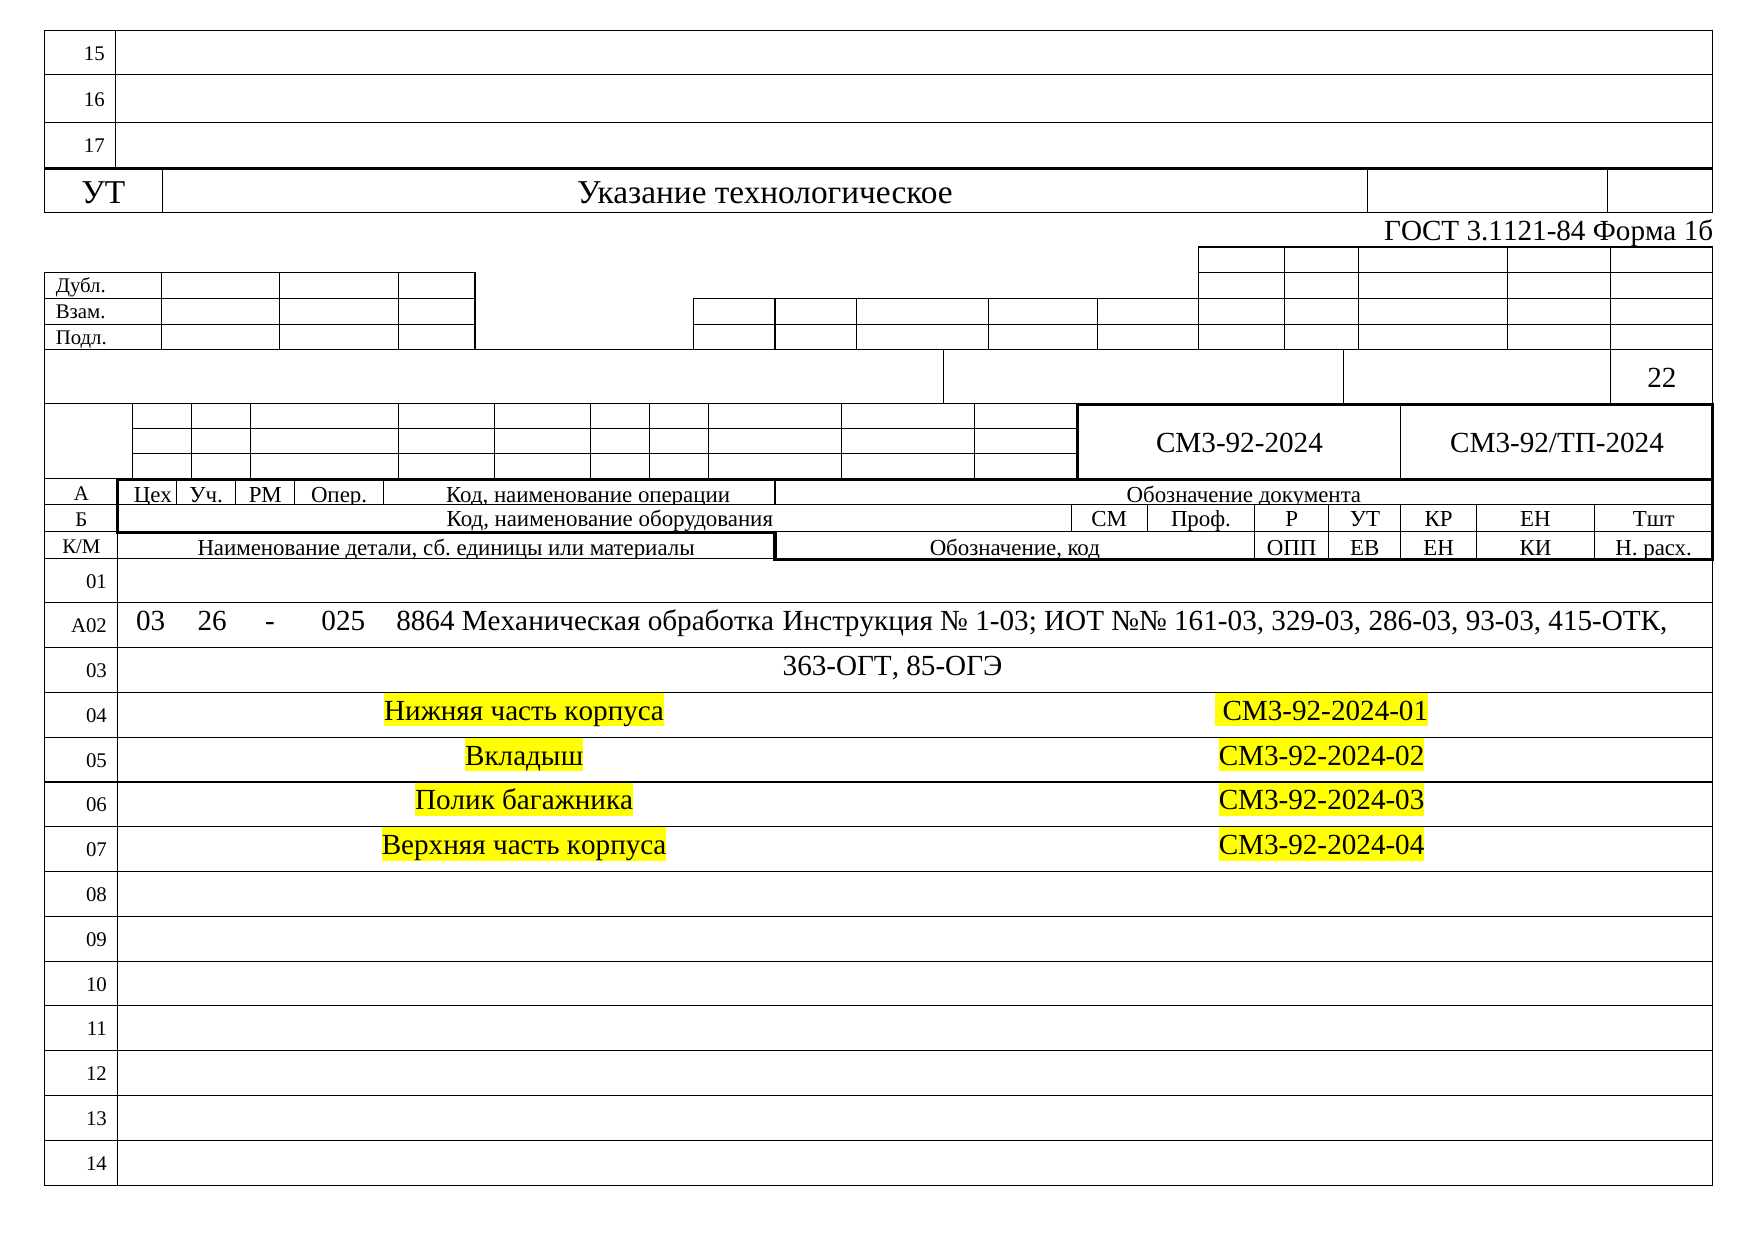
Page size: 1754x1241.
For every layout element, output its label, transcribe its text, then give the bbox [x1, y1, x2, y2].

table_cell [1285, 325, 1358, 349]
table_cell [280, 273, 398, 298]
table_cell [1359, 325, 1507, 349]
table_cell [399, 299, 474, 324]
table_cell Уч. [177, 481, 235, 504]
table_cell [650, 429, 708, 453]
table_cell [1199, 273, 1284, 298]
text ГОСТ 3.1121-84 Форма 1б [74, 213, 1713, 246]
table_cell [944, 350, 1343, 402]
table_cell [930, 1051, 1712, 1095]
table_cell 16 [45, 75, 115, 122]
table_cell А [45, 479, 116, 504]
table_cell [192, 429, 250, 453]
table_cell СМ [1072, 505, 1147, 531]
table_cell [1199, 299, 1284, 324]
table_cell [118, 917, 930, 961]
table_cell 11 [45, 1006, 117, 1050]
table_cell [399, 273, 474, 298]
table_cell СМ3-92-2024-02 [930, 738, 1712, 781]
table_cell 07 [45, 827, 117, 871]
table_cell [1368, 170, 1607, 212]
table_cell Обозначение документа [776, 481, 1711, 504]
table_cell ЕВ [1329, 532, 1400, 557]
table_cell 03 [45, 648, 117, 692]
table_cell [495, 454, 590, 478]
table_cell [133, 404, 191, 428]
table_cell [162, 299, 279, 324]
table_cell СМ3-92-2024-01 [930, 693, 1712, 737]
table_cell [930, 1006, 1712, 1050]
table_cell [989, 272, 1098, 298]
table_cell Взам. [45, 299, 161, 324]
table_cell [591, 454, 649, 478]
table_cell [399, 454, 494, 478]
table_cell [1285, 273, 1358, 298]
table_cell 26 [183, 603, 241, 647]
table_cell 025 [299, 603, 388, 647]
table_cell 15 [45, 31, 115, 74]
table_cell [280, 325, 398, 349]
table_cell ЕН [1477, 505, 1594, 531]
table_cell [118, 1051, 930, 1095]
table_cell [930, 1141, 1712, 1184]
table_cell [118, 872, 930, 916]
table_cell [162, 273, 279, 298]
table_cell [192, 454, 250, 478]
table_cell [975, 454, 1076, 478]
table_cell 8864 Механическая обработка [388, 603, 781, 647]
table_cell [650, 454, 708, 478]
table_cell Нижняя часть корпуса [118, 693, 930, 737]
table_cell Подл. [45, 325, 161, 349]
table_cell КР [1401, 505, 1476, 531]
table_cell [709, 454, 841, 478]
table_cell Верхняя часть корпуса [118, 827, 930, 871]
table_header [1359, 248, 1507, 272]
table_cell [45, 404, 132, 478]
table_header [1508, 248, 1610, 272]
table_cell [1199, 325, 1284, 349]
table_cell [280, 299, 398, 324]
table_header [1611, 248, 1712, 272]
table_cell [930, 962, 1712, 1005]
table_cell 06 [45, 783, 117, 826]
table_cell 01 [45, 559, 117, 602]
table_cell [975, 404, 1076, 428]
table_cell [776, 325, 856, 349]
table_cell УТ [45, 170, 162, 212]
table_cell [1508, 299, 1610, 324]
table_cell Вкладыш [118, 738, 930, 781]
table_cell 14 [45, 1141, 117, 1184]
table_cell 13 [45, 1096, 117, 1140]
table_cell [118, 962, 930, 1005]
table_cell Инструкция № 1-03; ИОТ №№ 161-03, 329-03, 286-03, 93-03, 415-ОТК, [781, 603, 1712, 647]
table_cell Дубл. [45, 273, 161, 298]
table_cell [694, 272, 856, 298]
table_header [44, 246, 1198, 272]
table_cell [989, 299, 1097, 324]
table_cell [1508, 325, 1610, 349]
table_cell [118, 1006, 930, 1050]
table_cell 10 [45, 962, 117, 1005]
table_cell 12 [45, 1051, 117, 1095]
table_cell 09 [45, 917, 117, 961]
table_cell [709, 404, 841, 428]
table_cell [1359, 273, 1507, 298]
table_cell [842, 404, 974, 428]
table_cell Полик багажника [118, 783, 930, 826]
table_cell ОПП [1255, 532, 1328, 557]
table_cell СМ3-92/ТП-2024 [1401, 406, 1711, 478]
table_cell [709, 429, 841, 453]
table_cell СМ3-92-2024 [1079, 406, 1400, 478]
table_cell Обозначение, код [777, 532, 1254, 557]
table_cell [1608, 170, 1712, 212]
table_cell [842, 454, 974, 478]
table_cell [118, 559, 1712, 602]
table_cell [1285, 299, 1358, 324]
table_cell [399, 429, 494, 453]
table_cell [45, 350, 943, 402]
table_cell [251, 454, 398, 478]
table_cell [1611, 325, 1712, 349]
table_cell [591, 404, 649, 428]
table_cell [842, 429, 974, 453]
table_cell 363-ОГТ, 85-ОГЭ [781, 648, 1712, 692]
table_cell УТ [1329, 505, 1400, 531]
table_cell Код, наименование оборудования [119, 505, 1071, 531]
table_cell [857, 299, 988, 324]
table_cell 08 [45, 872, 117, 916]
table_cell [133, 429, 191, 453]
table_cell [162, 325, 279, 349]
table_cell ЕН [1401, 532, 1476, 557]
table_cell [975, 429, 1076, 453]
table_cell 22 [1611, 350, 1712, 402]
table_cell 04 [45, 693, 117, 737]
table_cell [694, 299, 774, 324]
table_cell [118, 1141, 930, 1184]
table_cell [116, 31, 1712, 74]
table_cell Наименование детали, сб. единицы или материалы [118, 534, 773, 557]
table_cell Цех [119, 481, 176, 504]
table_cell [776, 299, 856, 324]
table_cell [118, 1096, 930, 1140]
table_cell [495, 404, 590, 428]
table_cell [591, 429, 649, 453]
table_cell Указание технологическое [163, 170, 1367, 212]
table_cell [116, 123, 1712, 167]
table_cell [399, 404, 494, 428]
table_cell [399, 325, 474, 349]
table_cell [1359, 299, 1507, 324]
table_cell [989, 325, 1097, 349]
table_cell 03 [118, 603, 183, 647]
table_cell [1098, 325, 1198, 349]
table_cell СМ3-92-2024-04 [930, 827, 1712, 871]
table_cell [857, 325, 988, 349]
table_cell Проф. [1148, 505, 1254, 531]
table_cell [116, 75, 1712, 122]
table_cell СМ3-92-2024-03 [930, 783, 1712, 826]
table_cell [476, 272, 694, 298]
table_cell [251, 404, 398, 428]
table_cell 05 [45, 738, 117, 781]
table_cell [930, 872, 1712, 916]
table_header [1199, 248, 1284, 272]
table_cell Р [1255, 505, 1328, 531]
table_cell КИ [1477, 532, 1594, 557]
table_cell [251, 429, 398, 453]
table_cell [192, 404, 250, 428]
table_cell Опер. [295, 481, 383, 504]
table_header [1285, 248, 1358, 272]
table_cell [694, 325, 774, 349]
table_cell К/М [45, 532, 117, 557]
table_cell - [241, 603, 298, 647]
table_cell [856, 272, 989, 298]
table_cell РМ [236, 481, 294, 504]
table_cell [1344, 350, 1610, 402]
table_cell [930, 1096, 1712, 1140]
table_cell [930, 917, 1712, 961]
table_cell А02 [45, 603, 117, 647]
table_cell [476, 298, 693, 349]
table_cell [1611, 273, 1712, 298]
table_cell Тшт [1595, 505, 1711, 531]
table_cell 17 [45, 123, 115, 167]
table_cell [495, 429, 590, 453]
table_cell Б [45, 505, 116, 531]
table_cell [650, 404, 708, 428]
table_cell [1098, 299, 1198, 324]
table_cell [1611, 299, 1712, 324]
table_cell [1508, 273, 1610, 298]
table_cell [133, 454, 191, 478]
table_cell Н. расх. [1595, 532, 1711, 557]
table_cell [118, 648, 781, 692]
table_cell Код, наименование операции [384, 481, 774, 504]
table_cell [1098, 272, 1198, 298]
